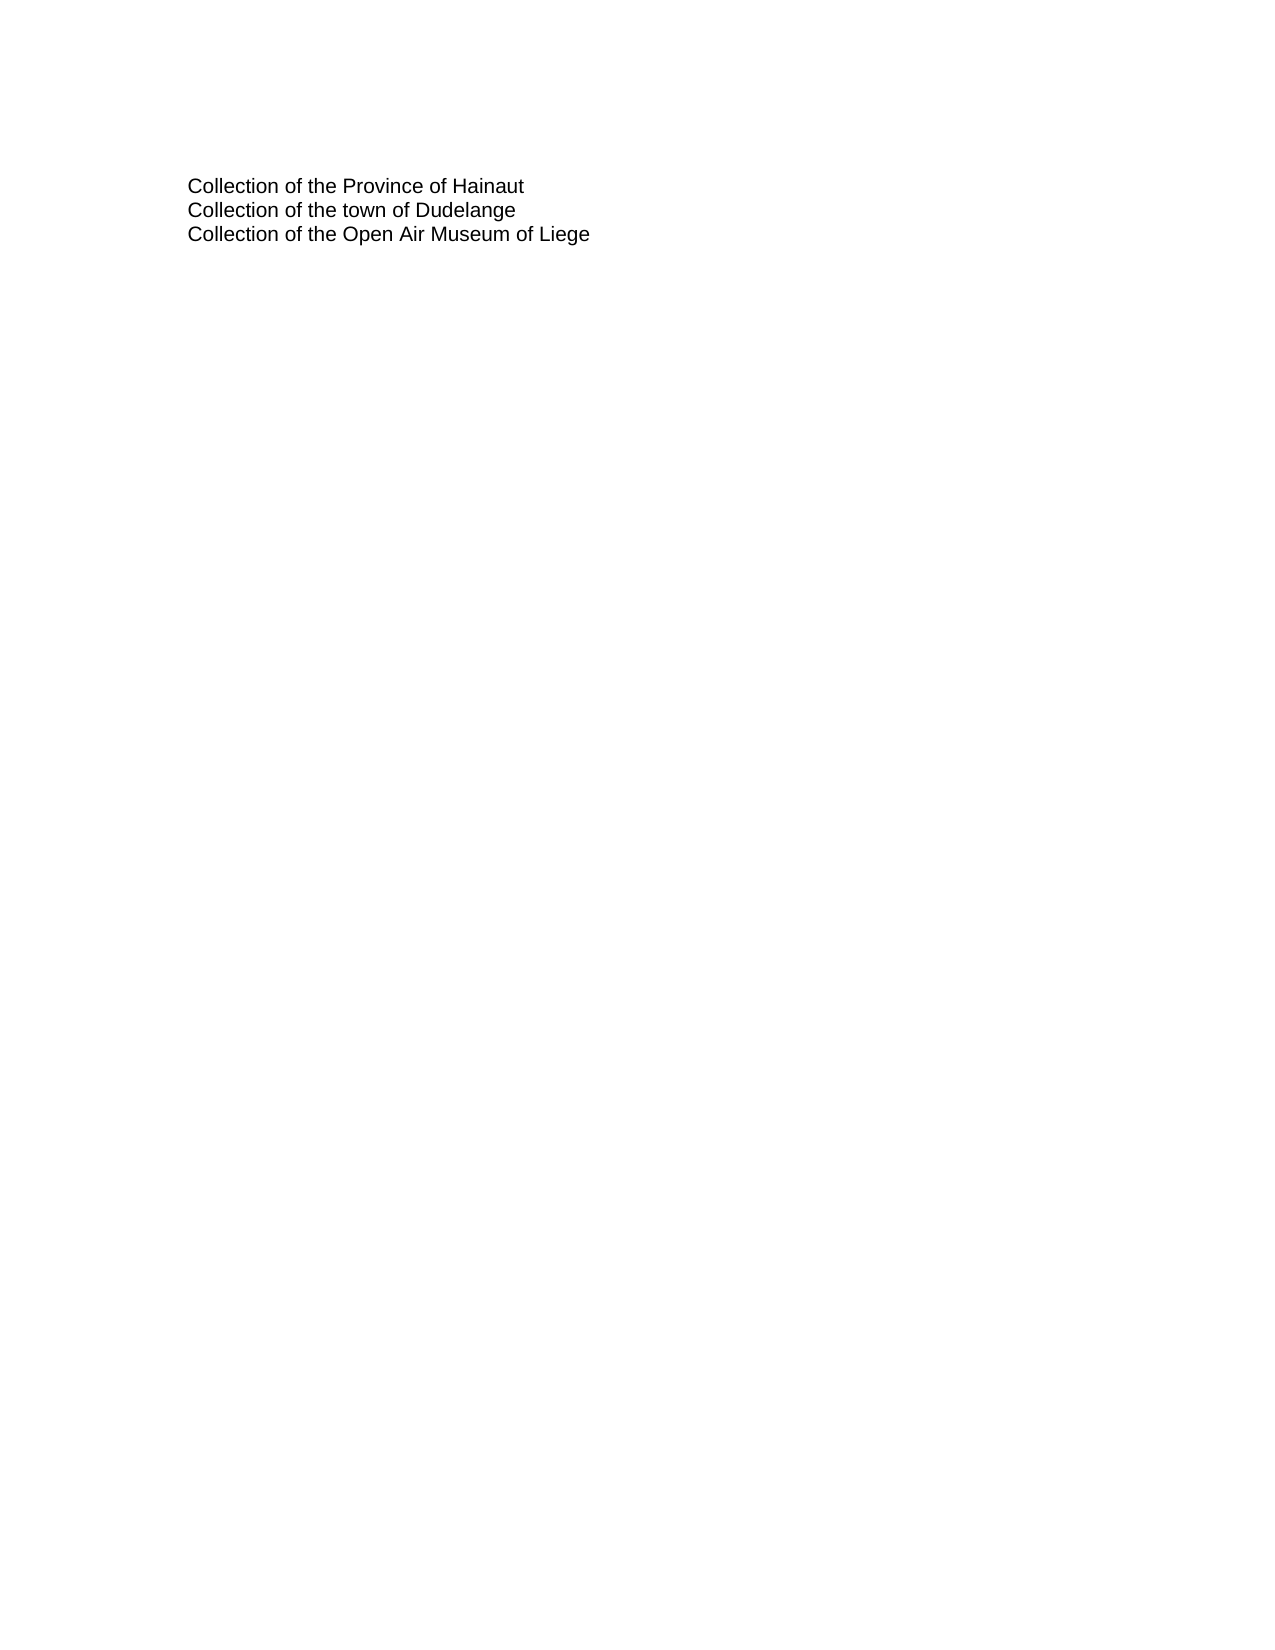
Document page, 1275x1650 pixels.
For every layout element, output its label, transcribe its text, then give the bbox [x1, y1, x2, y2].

text Collection of the Province of Hainaut [187, 174, 1087, 198]
text Collection of the Open Air Museum of Liege [187, 222, 1087, 246]
text Collection of the town of Dudelange [187, 198, 1087, 222]
